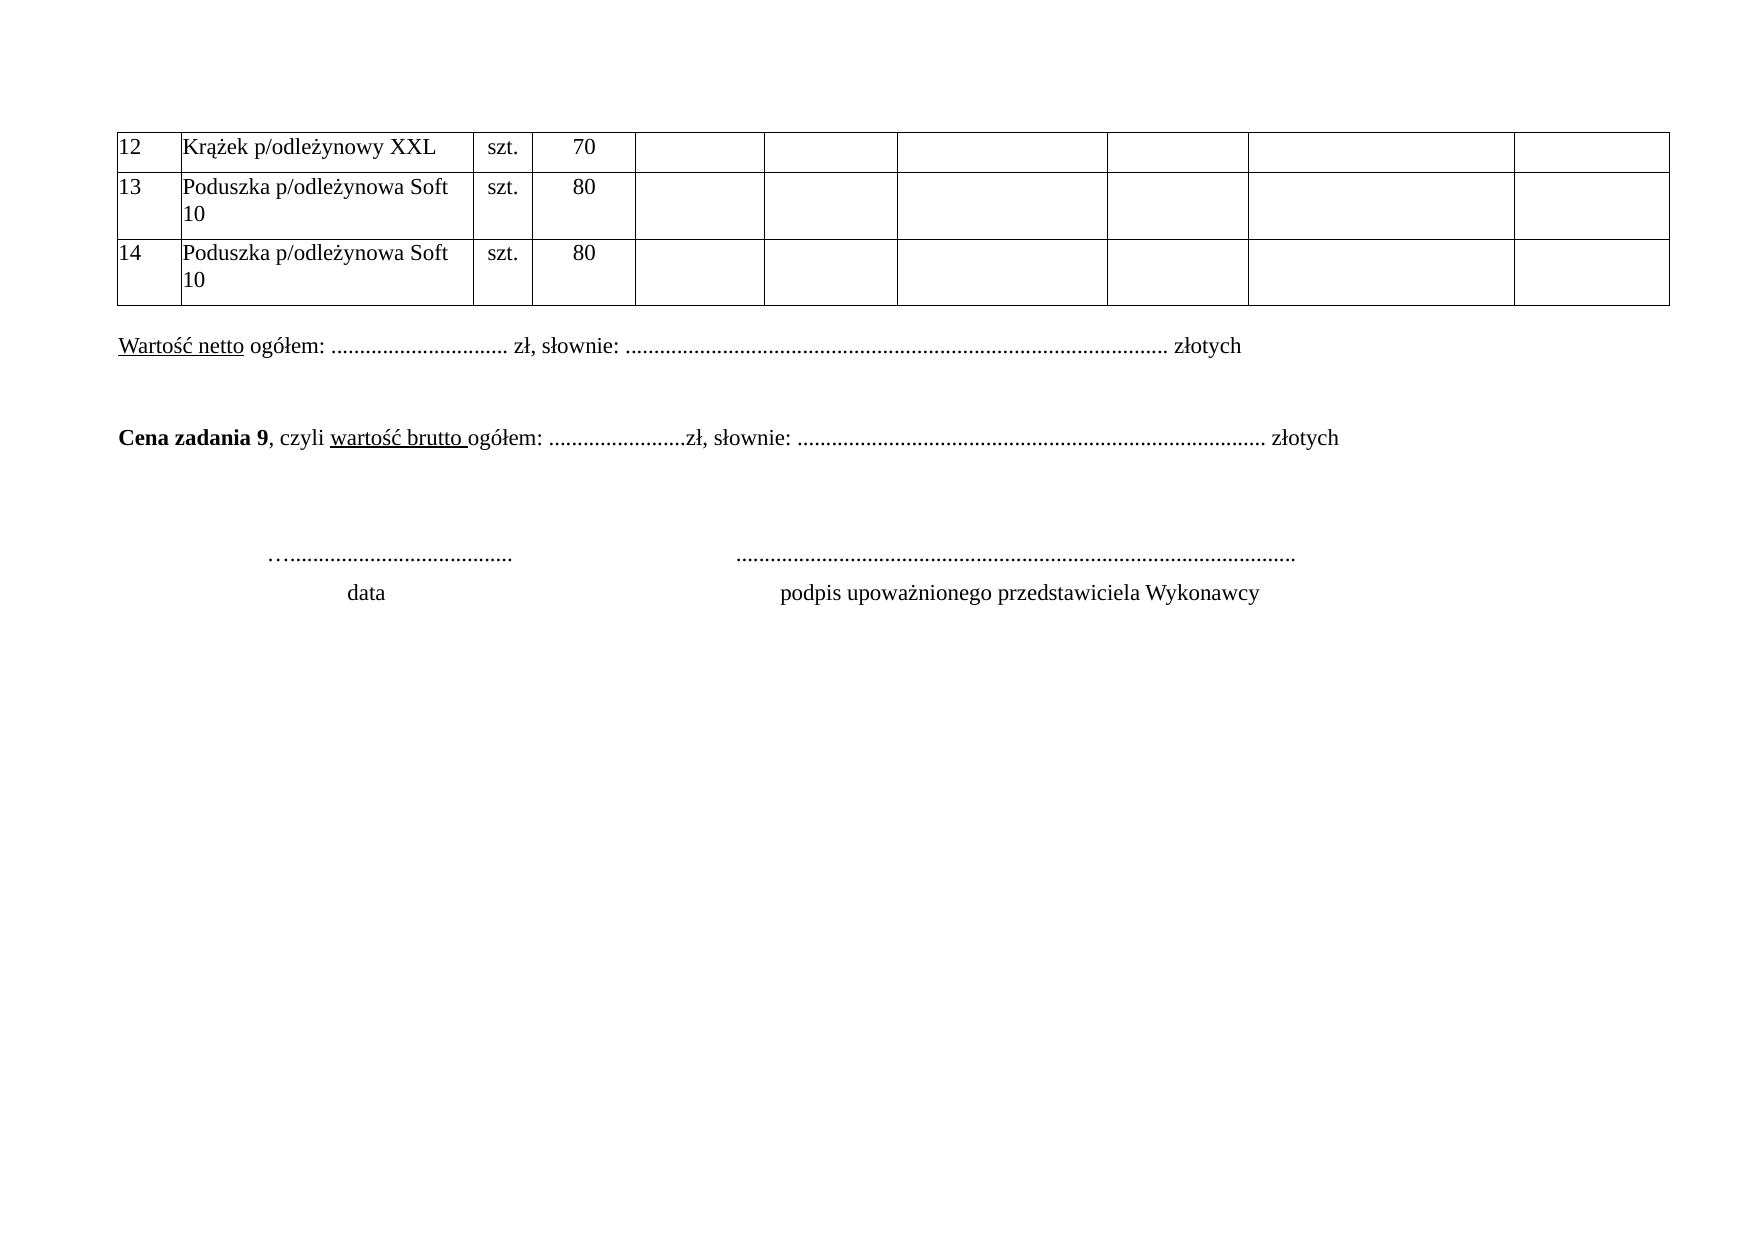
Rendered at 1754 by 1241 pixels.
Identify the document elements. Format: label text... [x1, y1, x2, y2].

table_cell [1249, 240, 1514, 305]
table_cell 12 [118, 133, 181, 172]
text Wartość netto ogółem: ............................... zł, słownie: ............................................................................................... złotych [118, 332, 1636, 358]
table_cell Poduszka p/odleżynowa Soft 10 [182, 173, 473, 238]
table_cell Poduszka p/odleżynowa Soft 10 [182, 240, 473, 305]
table_cell [765, 133, 897, 172]
table_cell [1249, 173, 1514, 238]
table_cell szt. [474, 240, 532, 305]
table_cell 80 [533, 173, 635, 238]
table_cell [898, 133, 1107, 172]
table_cell [765, 240, 897, 305]
table_cell [765, 173, 897, 238]
table_cell 70 [533, 133, 635, 172]
table_cell [1249, 133, 1514, 172]
table_cell szt. [474, 173, 532, 238]
table_cell szt. [474, 133, 532, 172]
table_cell [1515, 173, 1669, 238]
table_cell [636, 173, 764, 238]
text …....................................... .................................................................................................. [118, 540, 1636, 567]
table_cell [1108, 133, 1248, 172]
table_cell 13 [118, 173, 181, 238]
table_cell 80 [533, 240, 635, 305]
table_cell 14 [118, 240, 181, 305]
table_cell [636, 240, 764, 305]
table_cell Krążek p/odleżynowy XXL [182, 133, 473, 172]
table_cell [898, 240, 1107, 305]
table_cell [1108, 240, 1248, 305]
table_cell [1515, 240, 1669, 305]
text Cena zadania 9, czyli wartość brutto ogółem: ........................zł, słownie: .................................................................................. złotych [118, 424, 1636, 450]
table_cell [1108, 173, 1248, 238]
table_cell [898, 173, 1107, 238]
text data podpis upoważnionego przedstawiciela Wykonawcy [118, 579, 1636, 605]
table_cell [1515, 133, 1669, 172]
table_cell [636, 133, 764, 172]
